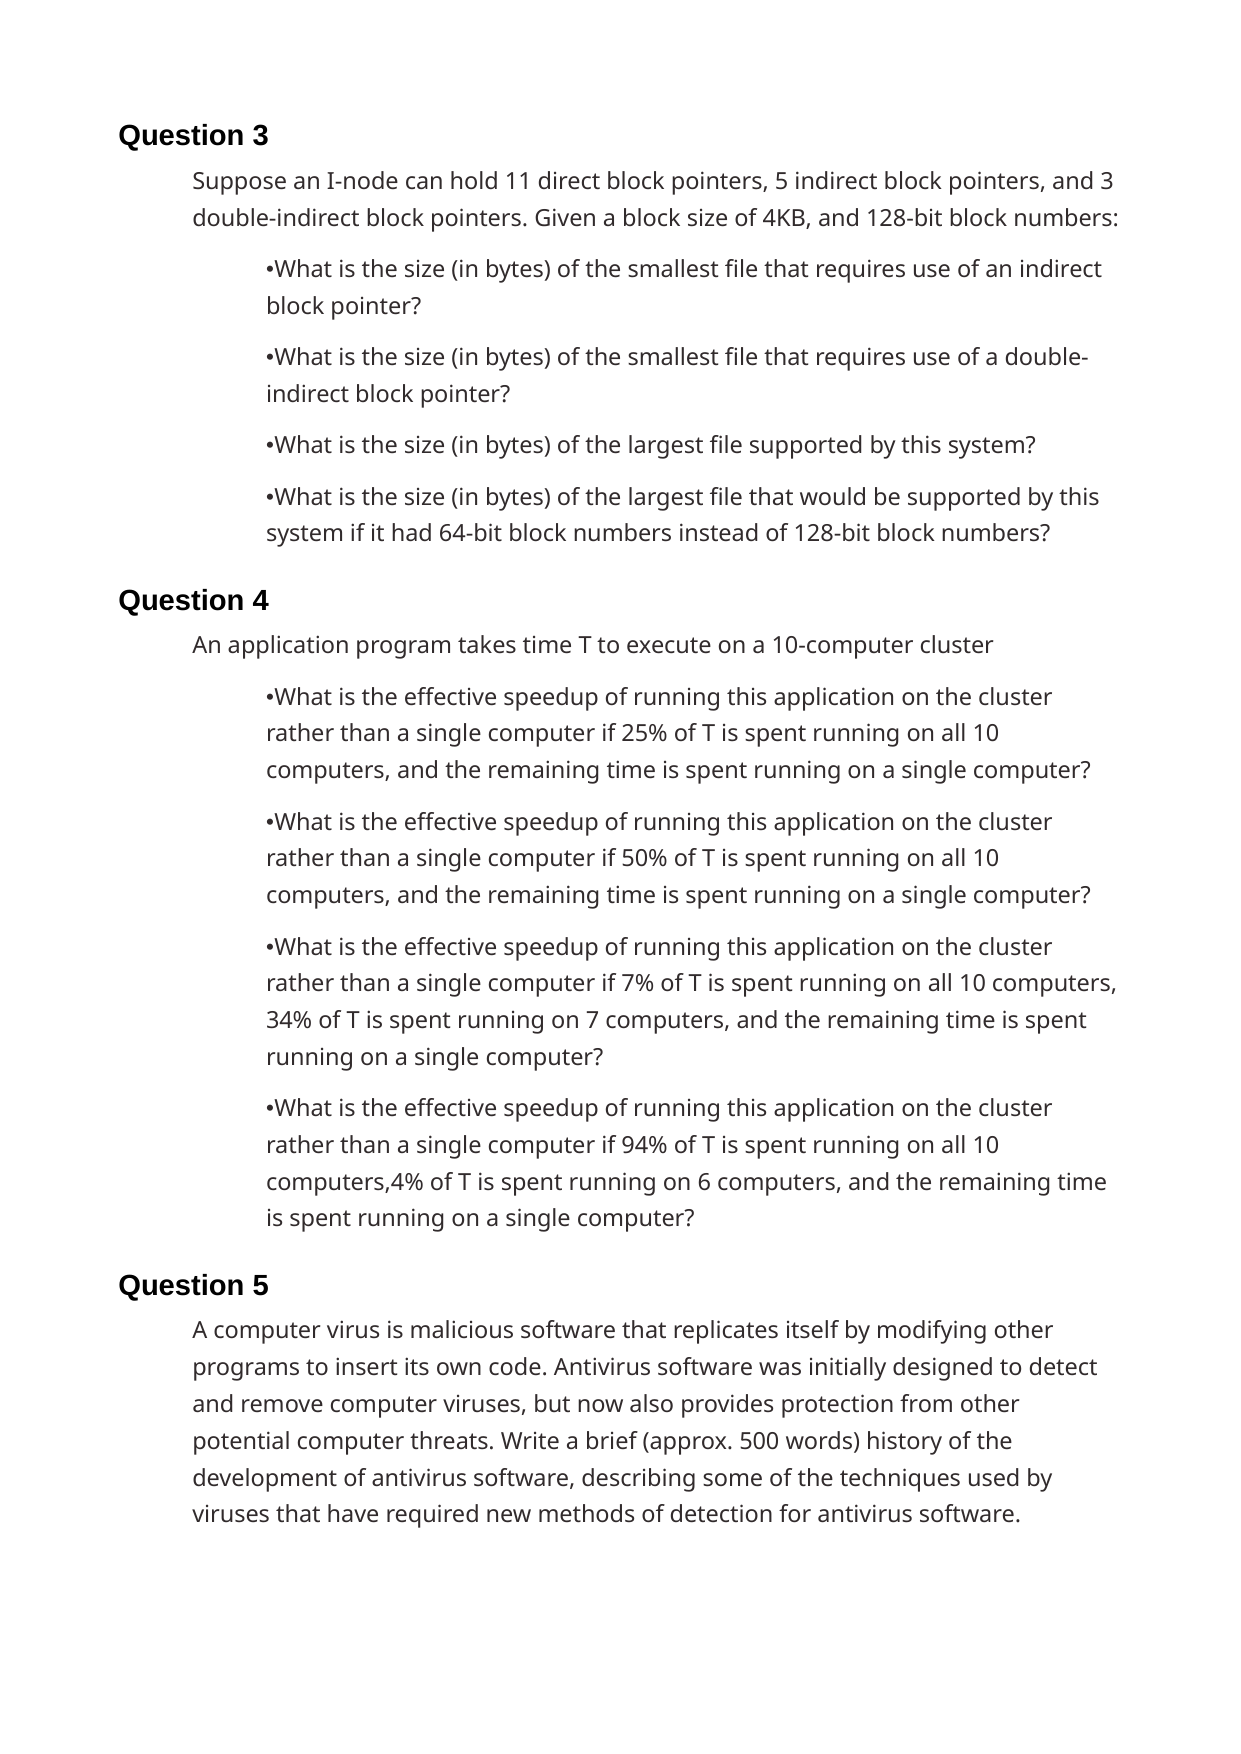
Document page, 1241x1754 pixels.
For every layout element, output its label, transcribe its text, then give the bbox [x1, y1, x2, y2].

list What is the size (in bytes) of the smallest file that requires use of an indirect block pointer? [118, 252, 1122, 321]
list What is the effective speedup of running this application on the cluster rather than a single computer if 94% of T is spent running on all 10 computers,4% of T is spent running on 6 computers, and the remaining time is spent running on a single computer? [118, 1091, 1122, 1234]
subtitle Question 4 [118, 583, 1122, 616]
list What is the size (in bytes) of the smallest file that requires use of a double-indirect block pointer? [118, 340, 1122, 409]
list What is the effective speedup of running this application on the cluster rather than a single computer if 25% of T is spent running on all 10 computers, and the remaining time is spent running on a single computer? [118, 680, 1122, 786]
subtitle Question 3 [118, 118, 1122, 152]
list A computer virus is malicious software that replicates itself by modifying other programs to insert its own code. Antivirus software was initially designed to detect and remove computer viruses, but now also provides protection from other potential computer threats. Write a brief (approx. 500 words) history of the development of antivirus software, describing some of the techniques used by viruses that have required new methods of detection for antivirus software. [118, 1314, 1122, 1529]
list What is the effective speedup of running this application on the cluster rather than a single computer if 50% of T is spent running on all 10 computers, and the remaining time is spent running on a single computer? [118, 805, 1122, 910]
list Suppose an I-node can hold 11 direct block pointers, 5 indirect block pointers, and 3 double-indirect block pointers. Given a block size of 4KB, and 128-bit block numbers: [118, 164, 1122, 233]
list What is the effective speedup of running this application on the cluster rather than a single computer if 7% of T is spent running on all 10 computers, 34% of T is spent running on 7 computers, and the remaining time is spent running on a single computer? [118, 930, 1122, 1072]
list What is the size (in bytes) of the largest file supported by this system? [118, 428, 1122, 461]
list An application program takes time T to execute on a 10-computer cluster [118, 629, 1122, 661]
subtitle Question 5 [118, 1268, 1122, 1301]
list What is the size (in bytes) of the largest file that would be supported by this system if it had 64-bit block numbers instead of 128-bit block numbers? [118, 480, 1122, 549]
